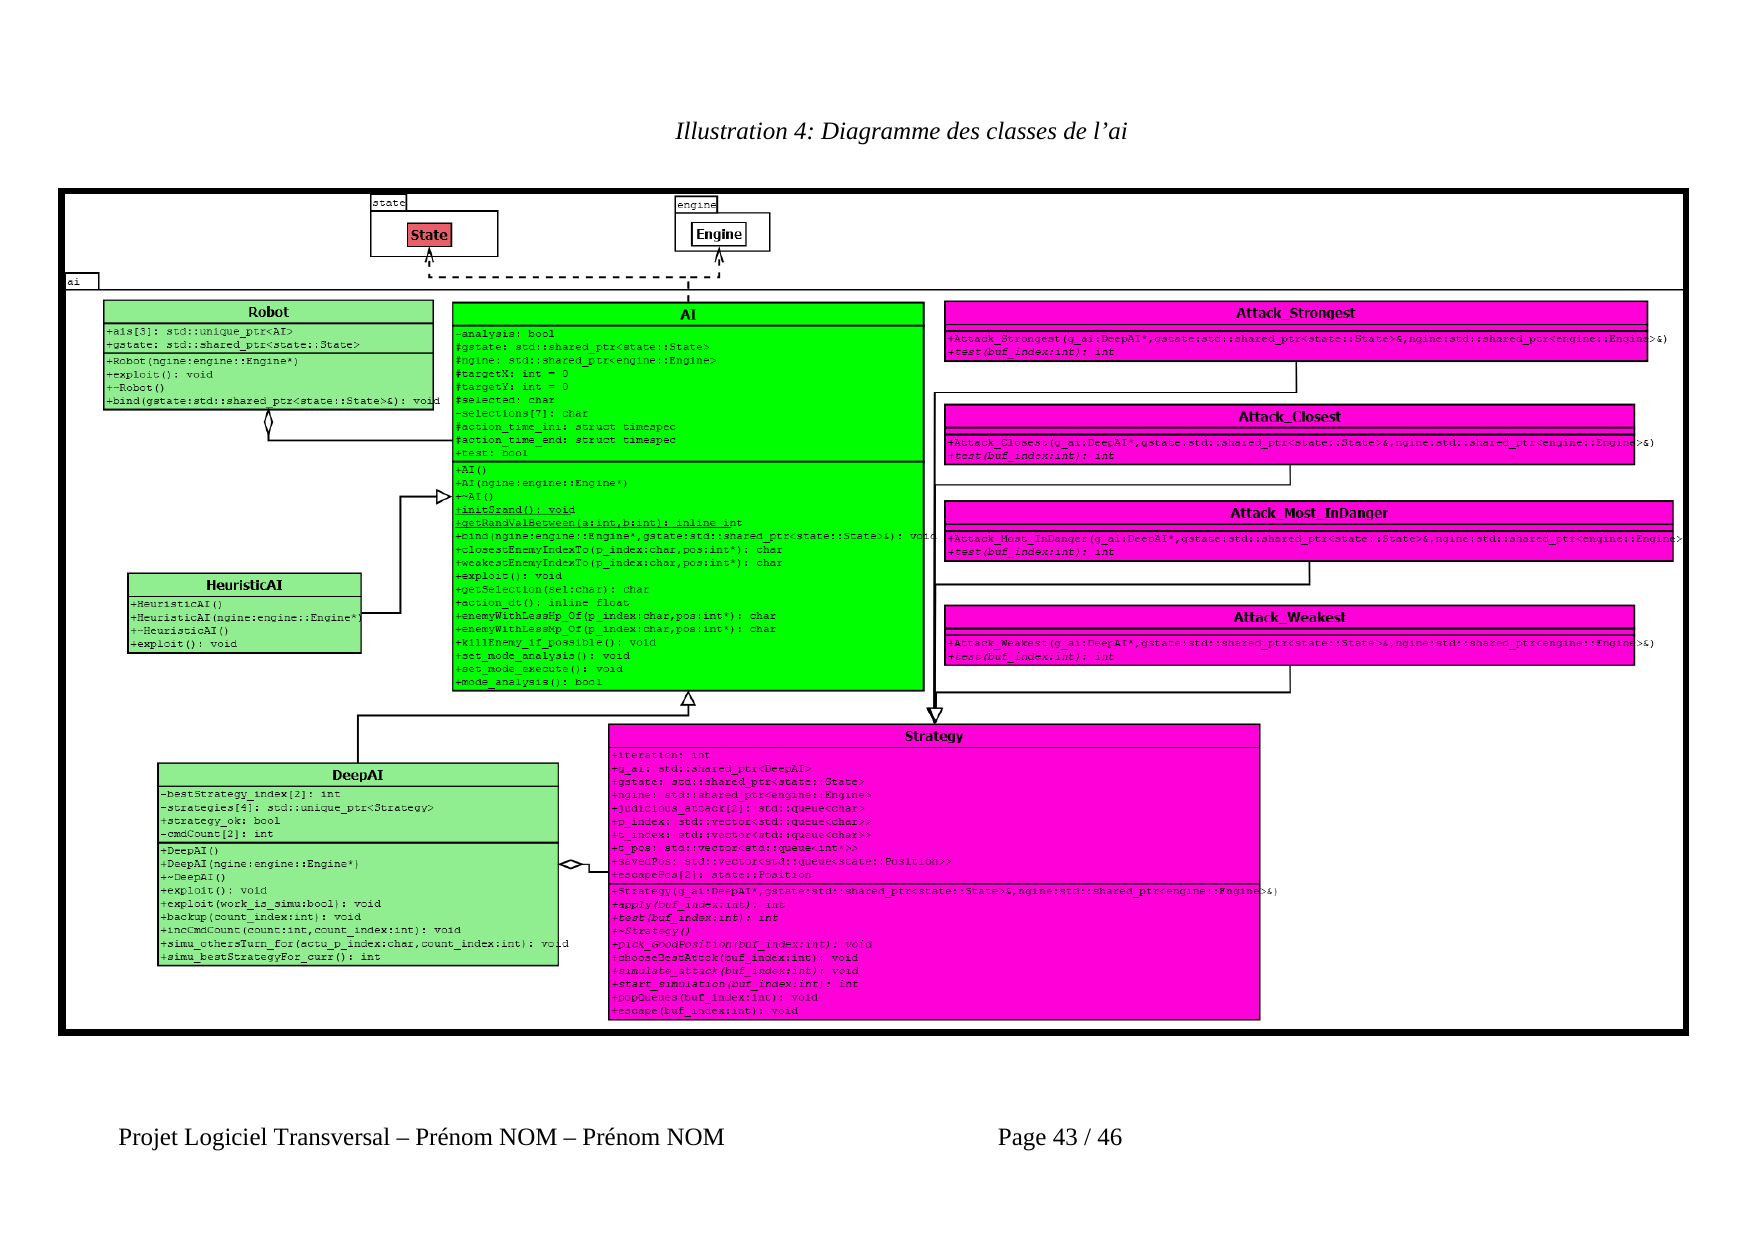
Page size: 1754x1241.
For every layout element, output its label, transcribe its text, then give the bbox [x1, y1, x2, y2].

text Illustration 4: Diagramme des classes de l’ai [163, 116, 1636, 145]
